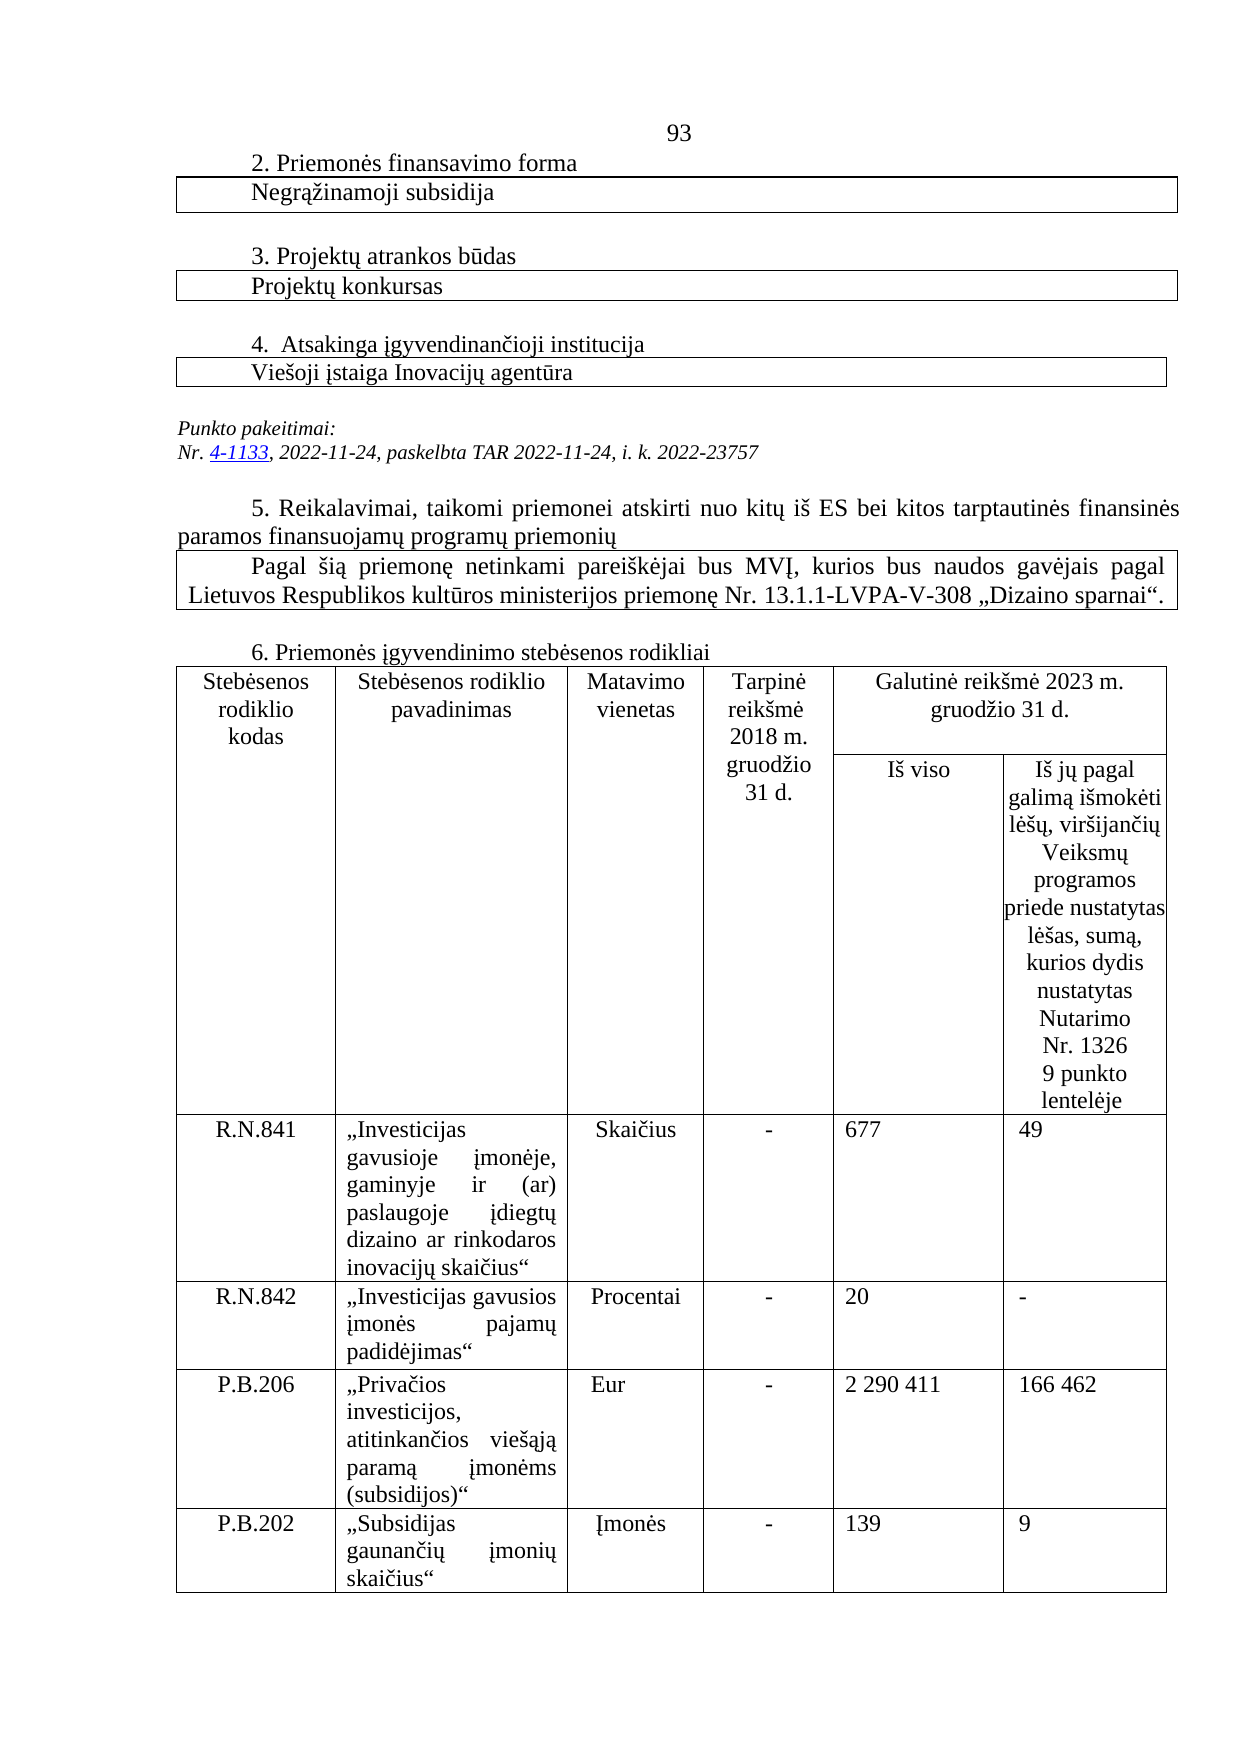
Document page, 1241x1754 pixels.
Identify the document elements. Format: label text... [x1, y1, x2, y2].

text Nr. 4-1133, 2022-11-24, paskelbta TAR 2022-11-24, i. k. 2022-23757 [177, 440, 1181, 464]
text 2. Priemonės finansavimo forma [251, 148, 1181, 176]
table_cell Procentai [568, 1282, 703, 1369]
table_cell - [704, 1509, 833, 1592]
table_header Pagal šią priemonę netinkami pareiškėjai bus MVĮ, kurios bus naudos gavėjais pagal Lietuvos Respublikos kultūros ministerijos priemonę Nr. 13.1.1-LVPA-V-308 „Dizaino sparnai“. [177, 551, 1177, 609]
table_cell - [704, 1370, 833, 1508]
table_cell 20 [834, 1282, 1003, 1369]
table_cell 139 [834, 1509, 1003, 1592]
table_cell R.N.841 [177, 1115, 335, 1281]
table_cell - [704, 1115, 833, 1281]
table_cell Įmonės [568, 1509, 703, 1592]
table_header Matavimo vienetas [568, 667, 703, 1114]
table_header Viešoji įstaiga Inovacijų agentūra [177, 358, 1166, 386]
table_header Negrąžinamoji subsidija [177, 178, 1177, 212]
table_cell 677 [834, 1115, 1003, 1281]
table_cell Skaičius [568, 1115, 703, 1281]
table_cell Eur [568, 1370, 703, 1508]
text 6. Priemonės įgyvendinimo stebėsenos rodikliai [177, 638, 1181, 666]
table_cell 166 462 [1004, 1370, 1166, 1508]
table_cell „Subsidijas gaunančių įmonių skaičius“ [336, 1509, 567, 1592]
table_header Galutinė reikšmė 2023 m. gruodžio 31 d. [834, 667, 1166, 754]
text 3. Projektų atrankos būdas [177, 241, 1181, 270]
table_header Stebėsenos rodiklio pavadinimas [336, 667, 567, 1114]
table_cell 2 290 411 [834, 1370, 1003, 1508]
table_cell P.B.206 [177, 1370, 335, 1508]
table_cell „Privačios investicijos, atitinkančios viešąją paramą įmonėms (subsidijos)“ [336, 1370, 567, 1508]
table_header Stebėsenos rodiklio kodas [177, 667, 335, 1114]
table_cell - [1004, 1282, 1166, 1369]
table_header Projektų konkursas [177, 271, 1177, 300]
table_cell 49 [1004, 1115, 1166, 1281]
text 5. Reikalavimai, taikomi priemonei atskirti nuo kitų iš ES bei kitos tarptautinės finansinės paramos finansuojamų programų priemonių [177, 493, 1181, 550]
table_cell „Investicijas gavusioje įmonėje, gaminyje ir (ar) paslaugoje įdiegtų dizaino ar rinkodaros inovacijų skaičius“ [336, 1115, 567, 1281]
table_cell R.N.842 [177, 1282, 335, 1369]
table_cell 9 [1004, 1509, 1166, 1592]
text Punkto pakeitimai: [177, 416, 1181, 440]
table_cell Iš viso [834, 755, 1003, 1114]
text 4. Atsakinga įgyvendinančioji institucija [251, 330, 1181, 357]
table_header Tarpinė reikšmė 2018 m. gruodžio 31 d. [704, 667, 833, 1114]
table_cell P.B.202 [177, 1509, 335, 1592]
table_cell Iš jų pagal galimą išmokėti lėšų, viršijančių Veiksmų programos priede nustatytas lėšas, sumą, kurios dydis nustatytas Nutarimo Nr. 1326 9 punkto lentelėje [1004, 755, 1166, 1114]
table_cell - [704, 1282, 833, 1369]
table_cell „Investicijas gavusios įmonės pajamų padidėjimas“ [336, 1282, 567, 1369]
